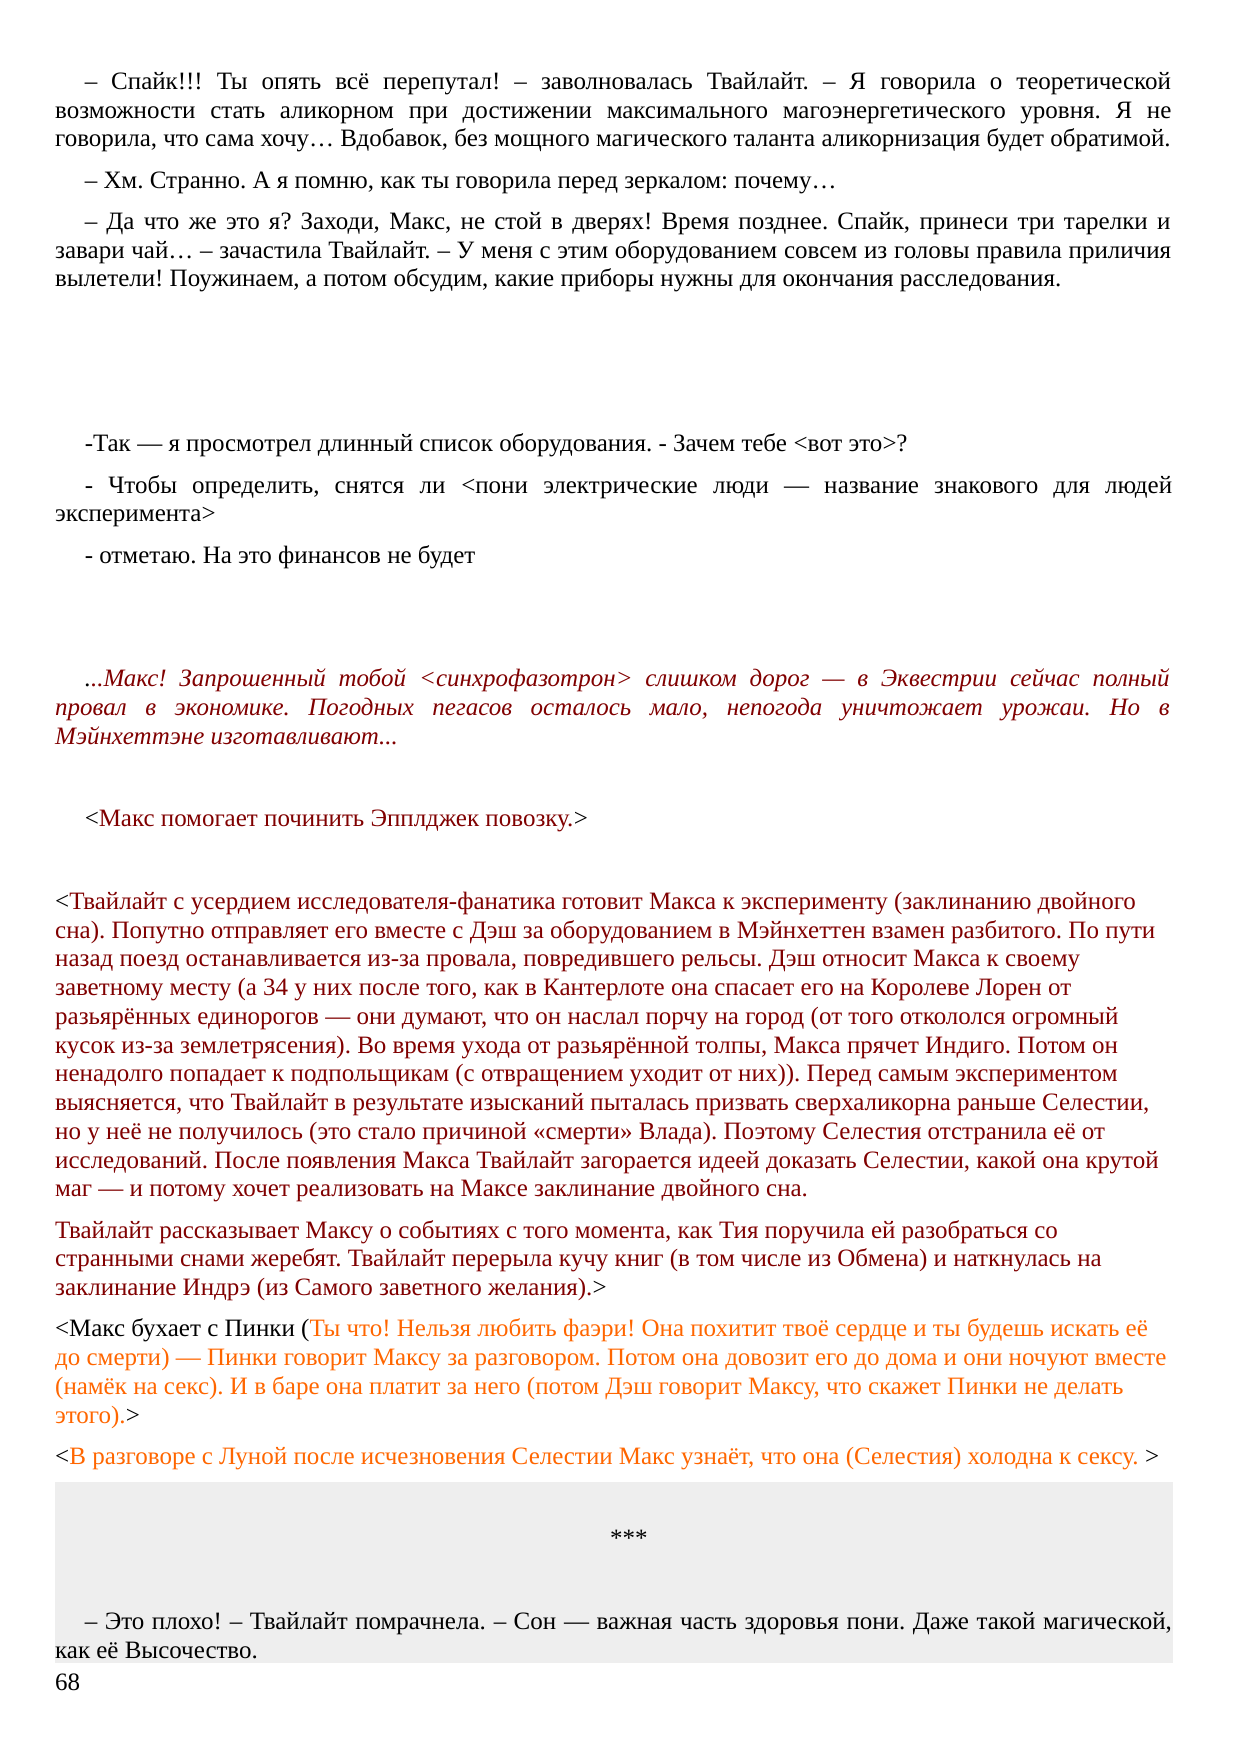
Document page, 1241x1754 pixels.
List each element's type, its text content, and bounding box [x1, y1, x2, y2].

text Твайлайт рассказывает Максу о событиях с того момента, как Тия поручила ей разобраться со странными снами жеребят. Твайлайт перерыла кучу книг (в том числе из Обмена) и наткнулась на заклинание Индрэ (из Самого заветного желания).> [55, 1215, 1173, 1301]
text ...Макс! Запрошенный тобой <синхрофазотрон> слишком дорог — в Эквестрии сейчас полный провал в экономике. Погодных пегасов осталось мало, непогода уничтожает урожаи. Но в Мэйнхеттэне изготавливают... [55, 663, 1173, 750]
text – Да что же это я? Заходи, Макс, не стой в дверях! Время позднее. Спайк, принеси три тарелки и завари чай… – зачастила Твайлайт. – У меня с этим оборудованием совсем из головы правила приличия вылетели! Поужинаем, а потом обсудим, какие приборы нужны для окончания расследования. [55, 206, 1173, 292]
text <Твайлайт с усердием исследователя-фанатика готовит Макса к эксперименту (заклинанию двойного сна). Попутно отправляет его вместе с Дэш за оборудованием в Мэйнхеттен взамен разбитого. По пути назад поезд останавливается из-за провала, повредившего рельсы. Дэш относит Макса к своему заветному месту (а 34 у них после того, как в Кантерлоте она спасает его на Королеве Лорен от разьярённых единорогов — они думают, что он наслал порчу на город (от того откололся огромный кусок из-за землетрясения). Во время ухода от разьярённой толпы, Макса прячет Индиго. Потом он ненадолго попадает к подпольщикам (с отвращением уходит от них)). Перед самым экспериментом выясняется, что Твайлайт в результате изысканий пыталась призвать сверхаликорна раньше Селестии, но у неё не получилось (это стало причиной «смерти» Влада). Поэтому Селестия отстранила её от исследований. После появления Макса Твайлайт загорается идеей доказать Селестии, какой она крутой маг — и потому хочет реализовать на Максе заклинание двойного сна. [55, 886, 1173, 1202]
text - отметаю. На это финансов не будет [55, 540, 1173, 568]
text <В разговоре с Луной после исчезновения Селестии Макс узнаёт, что она (Селестия) холодна к сексу. > [55, 1441, 1173, 1470]
text <Макс бухает с Пинки (Ты что! Нельзя любить фаэри! Она похитит твоё сердце и ты будешь искать её до смерти) — Пинки говорит Максу за разговором. Потом она довозит его до дома и они ночуют вместе (намёк на секс). И в баре она платит за него (потом Дэш говорит Максу, что скажет Пинки не делать этого).> [55, 1313, 1173, 1428]
text -Так — я просмотрел длинный список оборудования. - Зачем тебе <вот это>? [55, 428, 1173, 457]
text – Спайк!!! Ты опять всё перепутал! – заволновалась Твайлайт. – Я говорила о теоретической возможности стать аликорном при достижении максимального магоэнергетического уровня. Я не говорила, что сама хочу… Вдобавок, без мощного магического таланта аликорнизация будет обратимой. [55, 66, 1173, 152]
text *** [55, 1523, 1173, 1552]
text <Макс помогает починить Эпплджек повозку.> [55, 803, 1173, 832]
text – Хм. Странно. А я помню, как ты говорила перед зеркалом: почему… [55, 165, 1173, 193]
text - Чтобы определить, снятся ли <пони электрические люди — название знакового для людей эксперимента> [55, 470, 1173, 527]
text – Это плохо! – Твайлайт помрачнела. – Сон — важная часть здоровья пони. Даже такой магической, как её Высочество. [55, 1606, 1173, 1663]
